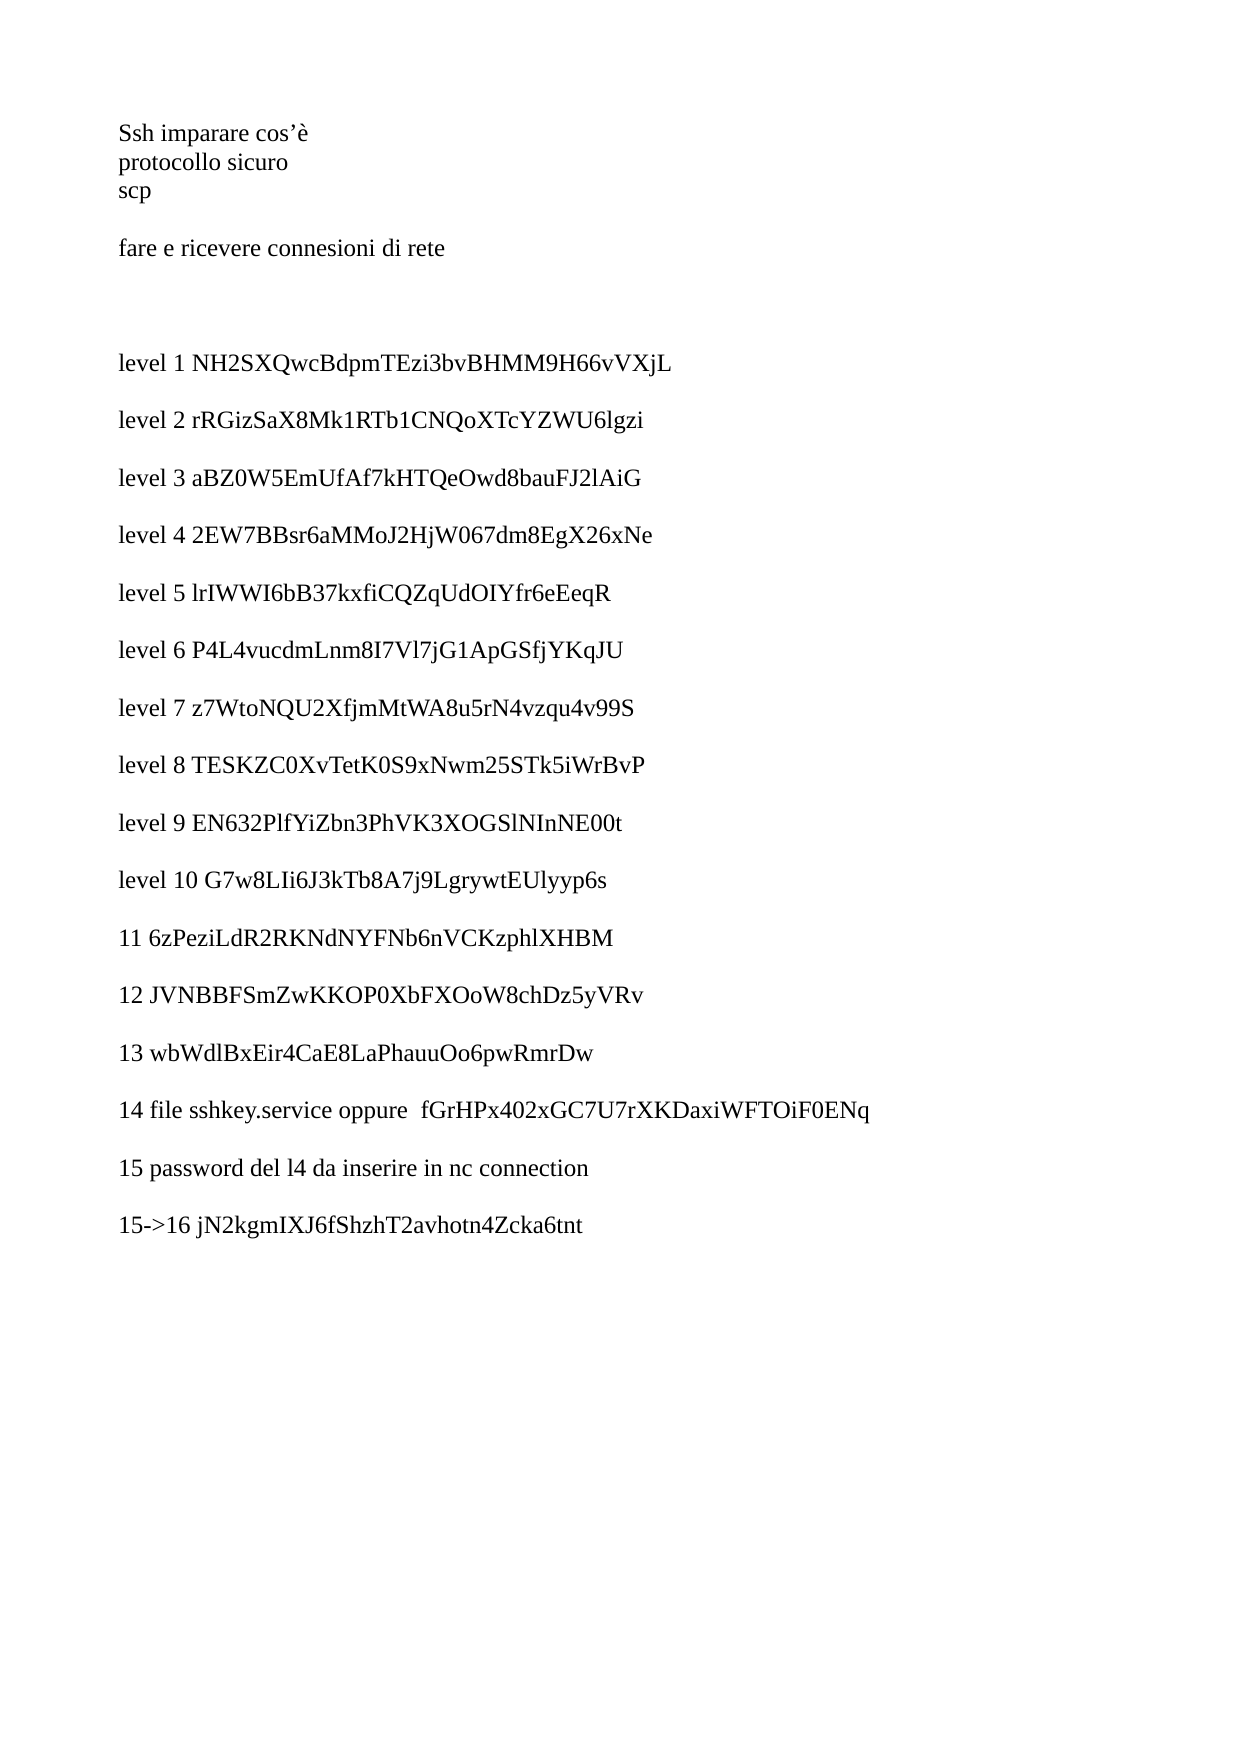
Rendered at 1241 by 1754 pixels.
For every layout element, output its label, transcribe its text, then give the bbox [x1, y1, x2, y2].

text level 1 NH2SXQwcBdpmTEzi3bvBHMM9H66vVXjL [118, 348, 1122, 377]
text level 9 EN632PlfYiZbn3PhVK3XOGSlNInNE00t [118, 808, 1122, 837]
text Ssh imparare cos’è [118, 118, 1122, 147]
text 13 wbWdlBxEir4CaE8LaPhauuOo6pwRmrDw [118, 1038, 1122, 1067]
text level 8 TESKZC0XvTetK0S9xNwm25STk5iWrBvP [118, 751, 1122, 779]
text protocollo sicuro [118, 147, 1122, 176]
text scp [118, 176, 1122, 204]
text level 10 G7w8LIi6J3kTb8A7j9LgrywtEUlyyp6s [118, 866, 1122, 894]
text level 7 z7WtoNQU2XfjmMtWA8u5rN4vzqu4v99S [118, 693, 1122, 722]
text level 3 aBZ0W5EmUfAf7kHTQeOwd8bauFJ2lAiG [118, 463, 1122, 492]
text level 6 P4L4vucdmLnm8I7Vl7jG1ApGSfjYKqJU [118, 636, 1122, 664]
text 15->16 jN2kgmIXJ6fShzhT2avhotn4Zcka6tnt [118, 1211, 1122, 1239]
text fare e ricevere connesioni di rete [118, 233, 1122, 262]
text 15 password del l4 da inserire in nc connection [118, 1153, 1122, 1182]
text 11 6zPeziLdR2RKNdNYFNb6nVCKzphlXHBM [118, 923, 1122, 952]
text level 4 2EW7BBsr6aMMoJ2HjW067dm8EgX26xNe [118, 521, 1122, 549]
text 12 JVNBBFSmZwKKOP0XbFXOoW8chDz5yVRv [118, 981, 1122, 1009]
text level 5 lrIWWI6bB37kxfiCQZqUdOIYfr6eEeqR [118, 578, 1122, 607]
text level 2 rRGizSaX8Mk1RTb1CNQoXTcYZWU6lgzi [118, 406, 1122, 434]
text 14 file sshkey.service oppure fGrHPx402xGC7U7rXKDaxiWFTOiF0ENq [118, 1096, 1122, 1124]
